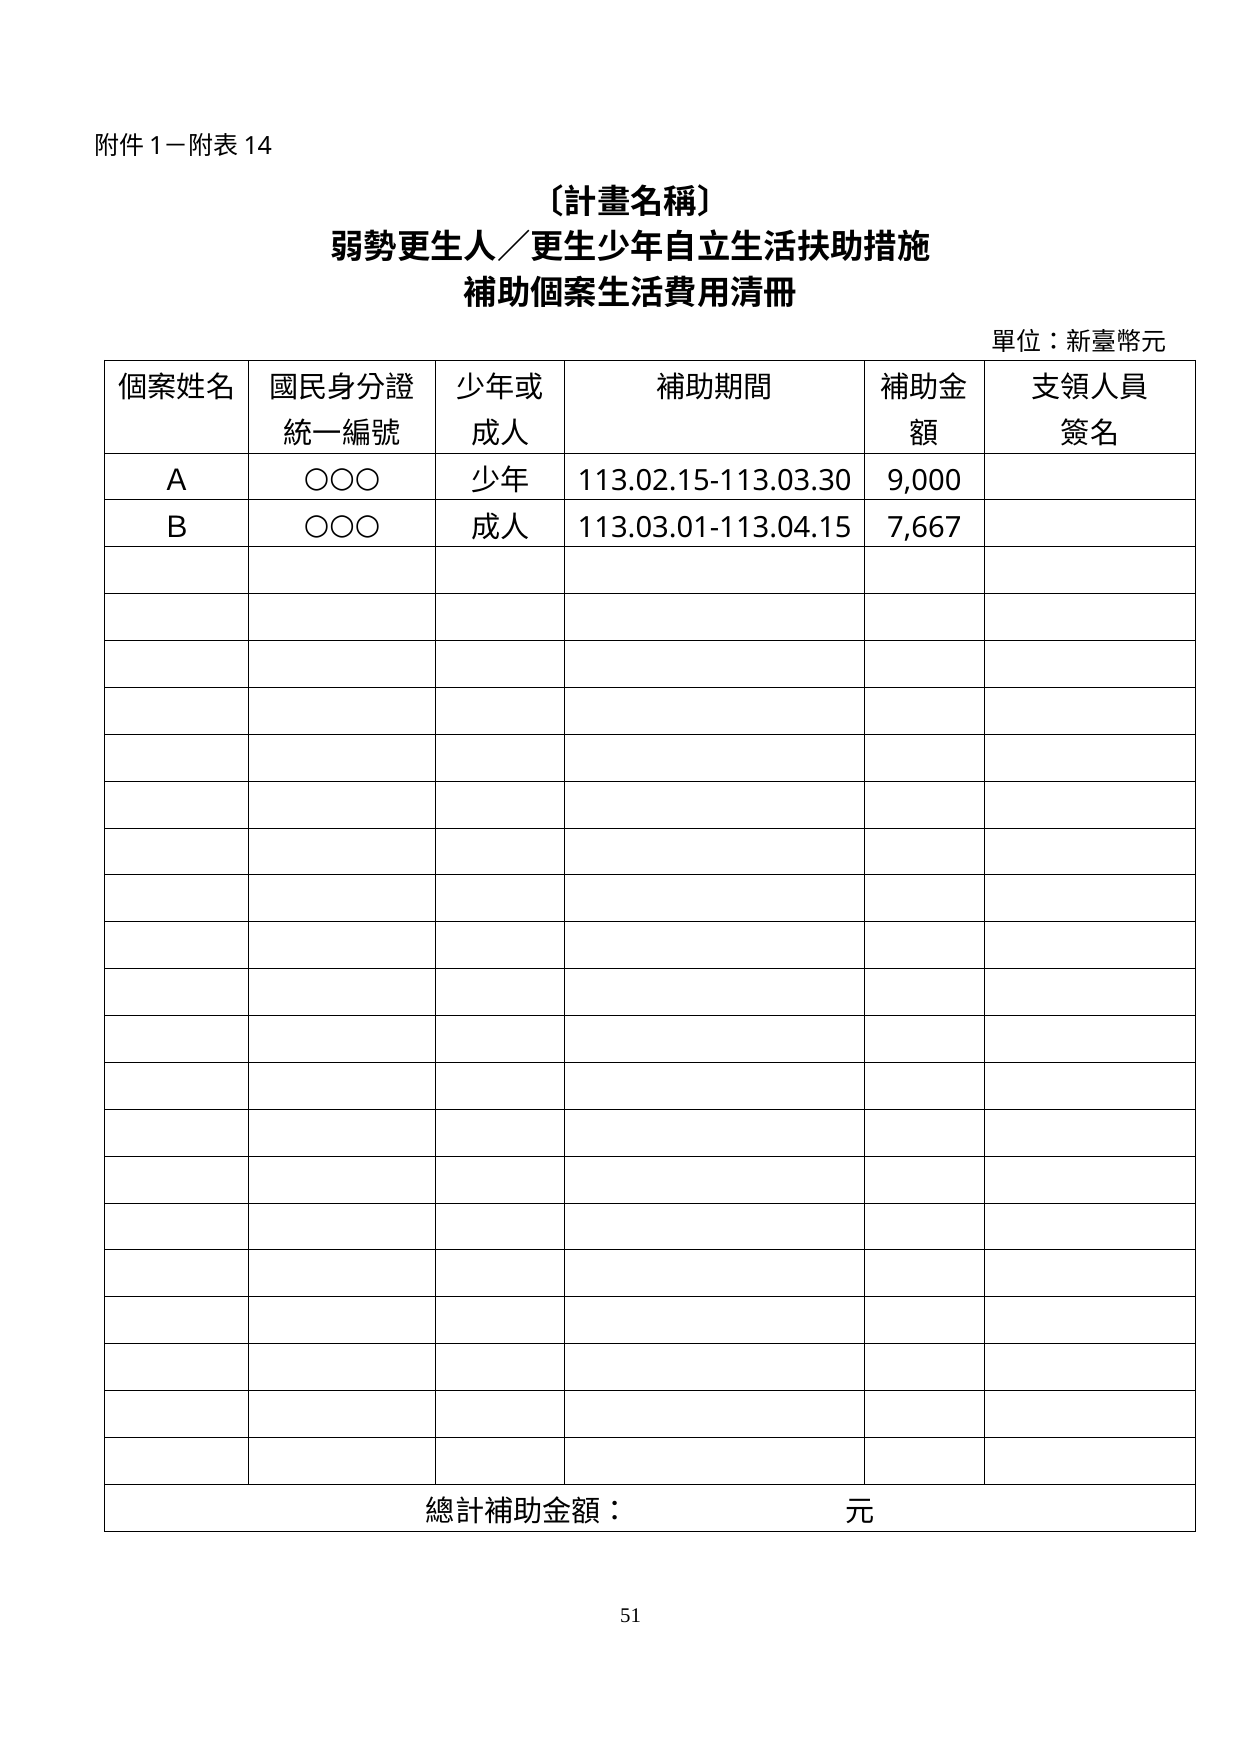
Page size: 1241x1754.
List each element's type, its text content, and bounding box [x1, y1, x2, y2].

table_cell [436, 1250, 564, 1296]
text 附件1－附表14 [94, 118, 1167, 164]
table_cell [865, 1391, 984, 1437]
table_cell [105, 969, 248, 1015]
text 補助個案生活費用清冊 [94, 268, 1167, 314]
table_cell [249, 922, 435, 968]
table_cell [105, 1110, 248, 1156]
table_cell [436, 1063, 564, 1109]
table_cell [249, 547, 435, 593]
table_cell [985, 782, 1195, 827]
table_cell [565, 688, 864, 734]
table_cell [985, 922, 1195, 968]
table_cell [565, 969, 864, 1015]
table_cell [865, 688, 984, 734]
table_cell [985, 1157, 1195, 1202]
table_cell [249, 829, 435, 874]
table_cell [436, 735, 564, 781]
table_cell 9,000 [865, 454, 984, 499]
table_cell [865, 1438, 984, 1484]
table_cell [865, 875, 984, 921]
table_cell [865, 1157, 984, 1202]
table_cell [436, 547, 564, 593]
table_cell [565, 1016, 864, 1062]
table_cell 成人 [436, 500, 564, 546]
table_cell [565, 875, 864, 921]
table_cell [565, 1391, 864, 1437]
text 單位：新臺幣元 [94, 314, 1167, 360]
table_cell [985, 1204, 1195, 1249]
table_cell [985, 735, 1195, 781]
table_header 個案姓名 [105, 361, 248, 452]
table_cell [565, 829, 864, 874]
table_cell [565, 1157, 864, 1202]
table_cell [105, 735, 248, 781]
table_header 國民身分證 統一編號 [249, 361, 435, 452]
table_cell [105, 1016, 248, 1062]
table_cell [436, 829, 564, 874]
table_cell [249, 594, 435, 640]
table_cell [249, 1297, 435, 1343]
table_cell [105, 1063, 248, 1109]
table_cell [985, 547, 1195, 593]
table_cell [436, 1391, 564, 1437]
table_cell 113.02.15-113.03.30 [565, 454, 864, 499]
table_cell [985, 500, 1195, 546]
table_cell [865, 969, 984, 1015]
table_cell 少年 [436, 454, 564, 499]
table_cell [865, 1344, 984, 1390]
table_cell [865, 1250, 984, 1296]
table_cell [985, 1297, 1195, 1343]
table_cell [105, 782, 248, 827]
table_cell [865, 922, 984, 968]
table_cell [865, 547, 984, 593]
table_cell [436, 1110, 564, 1156]
table_cell [985, 594, 1195, 640]
table_cell [105, 1438, 248, 1484]
table_cell [985, 829, 1195, 874]
table_cell [985, 1110, 1195, 1156]
table_cell [436, 922, 564, 968]
table_cell [985, 1438, 1195, 1484]
table_cell [565, 1110, 864, 1156]
table_cell [249, 1016, 435, 1062]
table_cell [249, 1250, 435, 1296]
table_cell [436, 688, 564, 734]
table_cell [249, 688, 435, 734]
table_cell [436, 1438, 564, 1484]
table_cell [985, 969, 1195, 1015]
table_cell [105, 1250, 248, 1296]
table_cell [865, 782, 984, 827]
table_cell [865, 735, 984, 781]
table_cell [249, 641, 435, 687]
table_cell [985, 641, 1195, 687]
text 〔計畫名稱〕 [94, 176, 1167, 222]
table_cell [565, 1438, 864, 1484]
table_header 支領人員 簽名 [985, 361, 1195, 452]
table_cell [985, 1344, 1195, 1390]
table_cell 113.03.01-113.04.15 [565, 500, 864, 546]
table_cell [249, 1438, 435, 1484]
table_cell [565, 641, 864, 687]
table_cell [865, 1063, 984, 1109]
table_cell [105, 1344, 248, 1390]
table_cell [565, 782, 864, 827]
table_cell [565, 1204, 864, 1249]
table_cell [865, 829, 984, 874]
table_cell [436, 594, 564, 640]
table_cell Ｂ [105, 500, 248, 546]
table_cell [565, 1297, 864, 1343]
table_header 少年或成人 [436, 361, 564, 452]
table_cell [565, 547, 864, 593]
table_cell [436, 1344, 564, 1390]
table_cell Ａ [105, 454, 248, 499]
table_cell [105, 1391, 248, 1437]
table_cell [105, 594, 248, 640]
table_cell [105, 1297, 248, 1343]
table_cell 總計補助金額： 元 [105, 1485, 1195, 1531]
table_header 補助期間 [565, 361, 864, 452]
table_cell [249, 1204, 435, 1249]
table_cell [436, 1016, 564, 1062]
table_cell [985, 1250, 1195, 1296]
table_cell [985, 1391, 1195, 1437]
table_cell [249, 1110, 435, 1156]
table_cell [865, 1016, 984, 1062]
table_cell [436, 1297, 564, 1343]
table_cell [565, 1250, 864, 1296]
table_cell [436, 782, 564, 827]
table_cell [249, 1344, 435, 1390]
table_cell [985, 875, 1195, 921]
table_cell [865, 1204, 984, 1249]
table_cell [436, 1157, 564, 1202]
table_cell [436, 641, 564, 687]
table_cell [105, 688, 248, 734]
table_cell [249, 735, 435, 781]
table_cell [865, 1110, 984, 1156]
table_cell [105, 1204, 248, 1249]
table_header 補助金額 [865, 361, 984, 452]
table_cell [985, 1063, 1195, 1109]
table_cell [865, 1297, 984, 1343]
table_cell [249, 782, 435, 827]
table_cell [985, 688, 1195, 734]
table_cell [985, 1016, 1195, 1062]
table_cell [985, 454, 1195, 499]
table_cell [249, 875, 435, 921]
table_cell [249, 969, 435, 1015]
table_cell [249, 1063, 435, 1109]
table_cell [249, 1391, 435, 1437]
table_cell [436, 875, 564, 921]
table_cell [565, 1063, 864, 1109]
table_cell [105, 875, 248, 921]
table_cell [865, 641, 984, 687]
table_cell [105, 922, 248, 968]
table_cell ○○○ [249, 454, 435, 499]
table_cell ○○○ [249, 500, 435, 546]
table_cell [436, 969, 564, 1015]
table_cell [105, 641, 248, 687]
table_cell [436, 1204, 564, 1249]
table_cell [249, 1157, 435, 1202]
table_cell [105, 1157, 248, 1202]
table_cell [565, 735, 864, 781]
table_cell [865, 594, 984, 640]
table_cell [105, 829, 248, 874]
table_cell [565, 594, 864, 640]
table_cell [105, 547, 248, 593]
table_cell [565, 922, 864, 968]
table_cell 7,667 [865, 500, 984, 546]
text 弱勢更生人／更生少年自立生活扶助措施 [94, 222, 1167, 268]
table_cell [565, 1344, 864, 1390]
